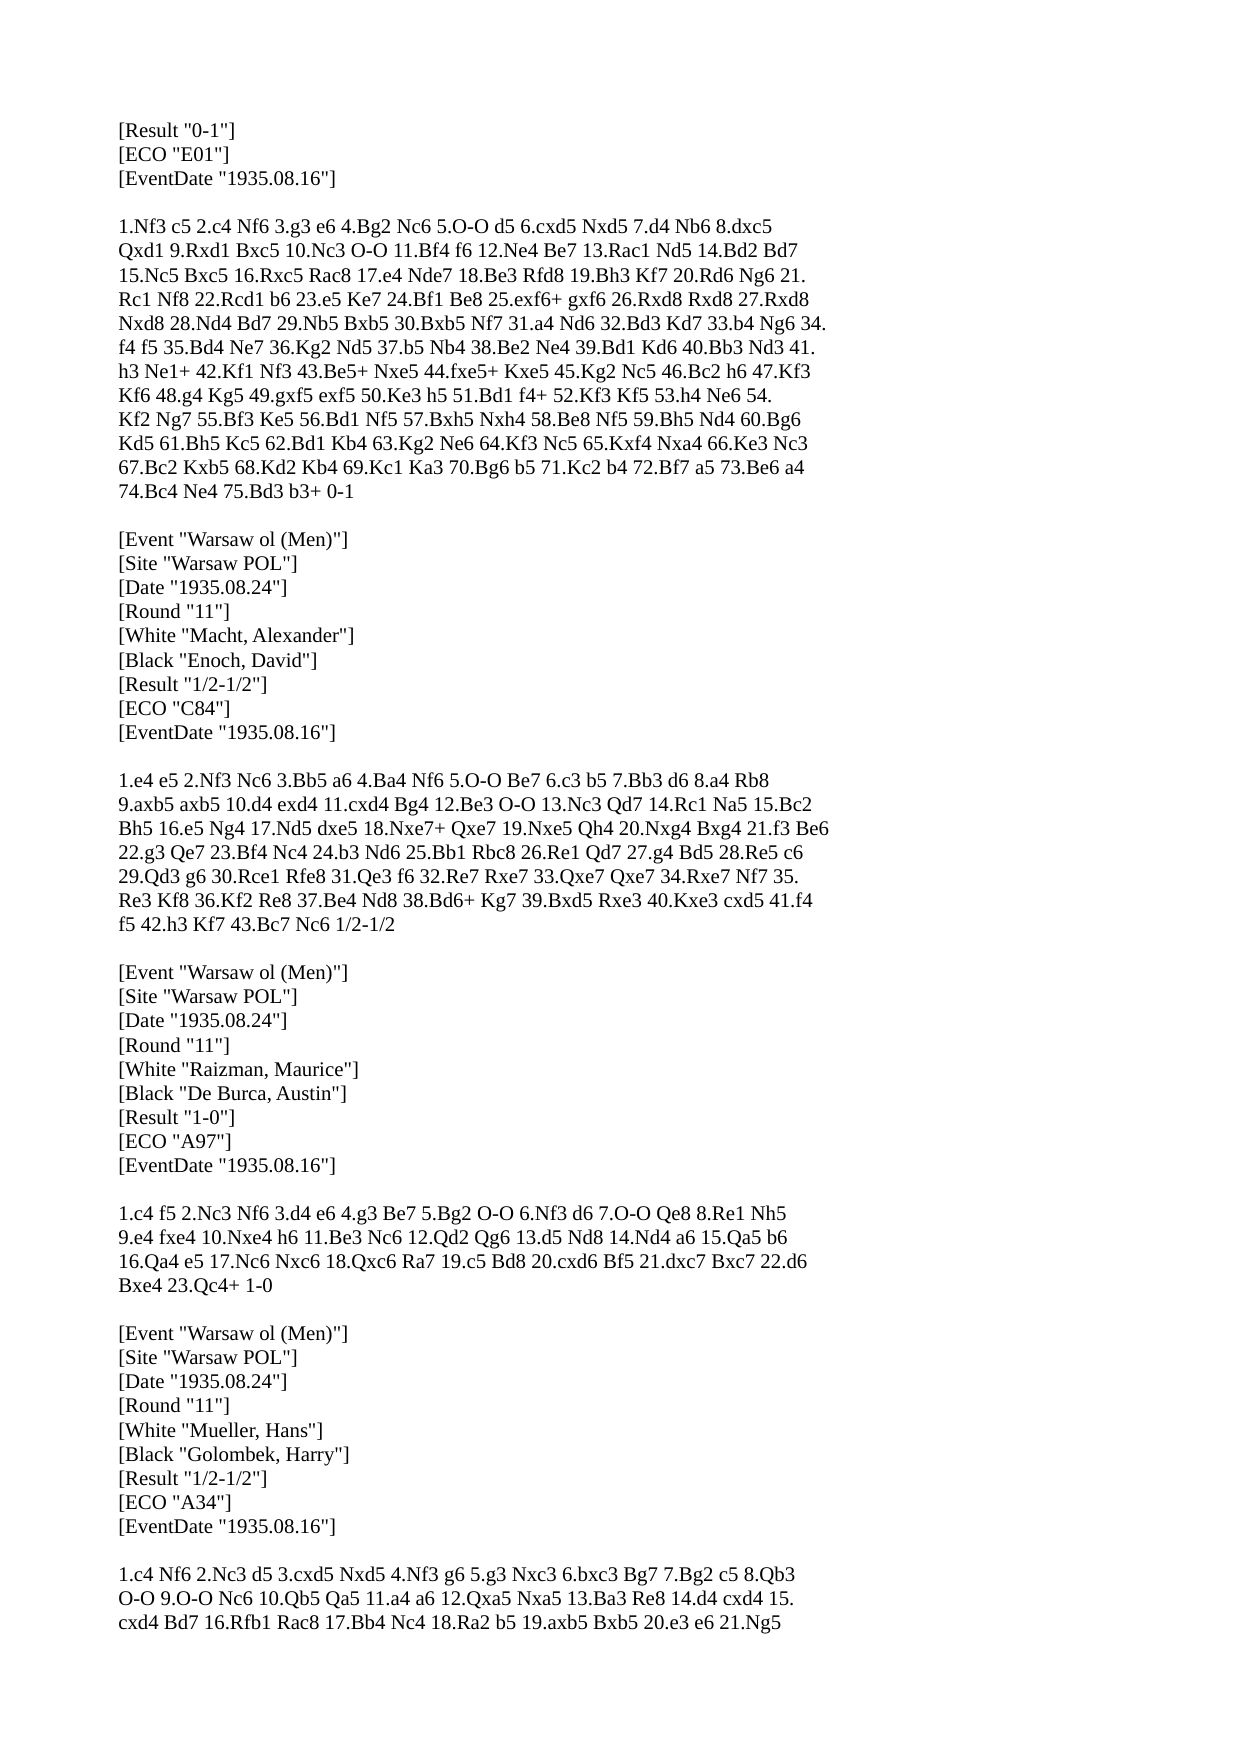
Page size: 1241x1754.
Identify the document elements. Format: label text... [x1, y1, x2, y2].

text [Black "Golombek, Harry"] [118, 1442, 1122, 1466]
text [ECO "E01"] [118, 142, 1122, 166]
text 1.c4 Nf6 2.Nc3 d5 3.cxd5 Nxd5 4.Nf3 g6 5.g3 Nxc3 6.bxc3 Bg7 7.Bg2 c5 8.Qb3 [118, 1562, 1122, 1586]
text [ECO "C84"] [118, 696, 1122, 720]
text 9.axb5 axb5 10.d4 exd4 11.cxd4 Bg4 12.Be3 O-O 13.Nc3 Qd7 14.Rc1 Na5 15.Bc2 [118, 792, 1122, 816]
text [Event "Warsaw ol (Men)"] [118, 1321, 1122, 1345]
text Qxd1 9.Rxd1 Bxc5 10.Nc3 O-O 11.Bf4 f6 12.Ne4 Be7 13.Rac1 Nd5 14.Bd2 Bd7 [118, 238, 1122, 262]
text Nxd8 28.Nd4 Bd7 29.Nb5 Bxb5 30.Bxb5 Nf7 31.a4 Nd6 32.Bd3 Kd7 33.b4 Ng6 34. [118, 311, 1122, 335]
text 1.e4 e5 2.Nf3 Nc6 3.Bb5 a6 4.Ba4 Nf6 5.O-O Be7 6.c3 b5 7.Bb3 d6 8.a4 Rb8 [118, 768, 1122, 792]
text 67.Bc2 Kxb5 68.Kd2 Kb4 69.Kc1 Ka3 70.Bg6 b5 71.Kc2 b4 72.Bf7 a5 73.Be6 a4 [118, 455, 1122, 479]
text [ECO "A34"] [118, 1490, 1122, 1514]
text f5 42.h3 Kf7 43.Bc7 Nc6 1/2-1/2 [118, 912, 1122, 936]
text [Site "Warsaw POL"] [118, 1345, 1122, 1369]
text O-O 9.O-O Nc6 10.Qb5 Qa5 11.a4 a6 12.Qxa5 Nxa5 13.Ba3 Re8 14.d4 cxd4 15. [118, 1586, 1122, 1610]
text Bh5 16.e5 Ng4 17.Nd5 dxe5 18.Nxe7+ Qxe7 19.Nxe5 Qh4 20.Nxg4 Bxg4 21.f3 Be6 [118, 816, 1122, 840]
text 1.Nf3 c5 2.c4 Nf6 3.g3 e6 4.Bg2 Nc6 5.O-O d5 6.cxd5 Nxd5 7.d4 Nb6 8.dxc5 [118, 214, 1122, 238]
text [Black "De Burca, Austin"] [118, 1081, 1122, 1105]
text [EventDate "1935.08.16"] [118, 1514, 1122, 1538]
text [EventDate "1935.08.16"] [118, 720, 1122, 744]
text Kf6 48.g4 Kg5 49.gxf5 exf5 50.Ke3 h5 51.Bd1 f4+ 52.Kf3 Kf5 53.h4 Ne6 54. [118, 383, 1122, 407]
text [Black "Enoch, David"] [118, 647, 1122, 672]
text [White "Macht, Alexander"] [118, 623, 1122, 647]
text [Date "1935.08.24"] [118, 575, 1122, 599]
text [Date "1935.08.24"] [118, 1369, 1122, 1393]
text 9.e4 fxe4 10.Nxe4 h6 11.Be3 Nc6 12.Qd2 Qg6 13.d5 Nd8 14.Nd4 a6 15.Qa5 b6 [118, 1225, 1122, 1249]
text [Result "1-0"] [118, 1105, 1122, 1129]
text [Site "Warsaw POL"] [118, 984, 1122, 1008]
text f4 f5 35.Bd4 Ne7 36.Kg2 Nd5 37.b5 Nb4 38.Be2 Ne4 39.Bd1 Kd6 40.Bb3 Nd3 41. [118, 335, 1122, 359]
text Kd5 61.Bh5 Kc5 62.Bd1 Kb4 63.Kg2 Ne6 64.Kf3 Nc5 65.Kxf4 Nxa4 66.Ke3 Nc3 [118, 431, 1122, 455]
text [Round "11"] [118, 599, 1122, 623]
text [White "Mueller, Hans"] [118, 1417, 1122, 1442]
text [Date "1935.08.24"] [118, 1008, 1122, 1032]
text [White "Raizman, Maurice"] [118, 1057, 1122, 1081]
text 15.Nc5 Bxc5 16.Rxc5 Rac8 17.e4 Nde7 18.Be3 Rfd8 19.Bh3 Kf7 20.Rd6 Ng6 21. [118, 262, 1122, 287]
text [Round "11"] [118, 1393, 1122, 1417]
text h3 Ne1+ 42.Kf1 Nf3 43.Be5+ Nxe5 44.fxe5+ Kxe5 45.Kg2 Nc5 46.Bc2 h6 47.Kf3 [118, 359, 1122, 383]
text [Event "Warsaw ol (Men)"] [118, 960, 1122, 984]
text 22.g3 Qe7 23.Bf4 Nc4 24.b3 Nd6 25.Bb1 Rbc8 26.Re1 Qd7 27.g4 Bd5 28.Re5 c6 [118, 840, 1122, 864]
text 29.Qd3 g6 30.Rce1 Rfe8 31.Qe3 f6 32.Re7 Rxe7 33.Qxe7 Qxe7 34.Rxe7 Nf7 35. [118, 864, 1122, 888]
text Rc1 Nf8 22.Rcd1 b6 23.e5 Ke7 24.Bf1 Be8 25.exf6+ gxf6 26.Rxd8 Rxd8 27.Rxd8 [118, 287, 1122, 311]
text Re3 Kf8 36.Kf2 Re8 37.Be4 Nd8 38.Bd6+ Kg7 39.Bxd5 Rxe3 40.Kxe3 cxd5 41.f4 [118, 888, 1122, 912]
text cxd4 Bd7 16.Rfb1 Rac8 17.Bb4 Nc4 18.Ra2 b5 19.axb5 Bxb5 20.e3 e6 21.Ng5 [118, 1610, 1122, 1634]
text [ECO "A97"] [118, 1129, 1122, 1153]
text [Result "1/2-1/2"] [118, 1466, 1122, 1490]
text 1.c4 f5 2.Nc3 Nf6 3.d4 e6 4.g3 Be7 5.Bg2 O-O 6.Nf3 d6 7.O-O Qe8 8.Re1 Nh5 [118, 1201, 1122, 1225]
text [Result "0-1"] [118, 118, 1122, 142]
text 74.Bc4 Ne4 75.Bd3 b3+ 0-1 [118, 479, 1122, 503]
text [Round "11"] [118, 1032, 1122, 1057]
text 16.Qa4 e5 17.Nc6 Nxc6 18.Qxc6 Ra7 19.c5 Bd8 20.cxd6 Bf5 21.dxc7 Bxc7 22.d6 [118, 1249, 1122, 1273]
text [EventDate "1935.08.16"] [118, 166, 1122, 190]
text [Result "1/2-1/2"] [118, 672, 1122, 696]
text Bxe4 23.Qc4+ 1-0 [118, 1273, 1122, 1297]
text [Event "Warsaw ol (Men)"] [118, 527, 1122, 551]
text [Site "Warsaw POL"] [118, 551, 1122, 575]
text [EventDate "1935.08.16"] [118, 1153, 1122, 1177]
text Kf2 Ng7 55.Bf3 Ke5 56.Bd1 Nf5 57.Bxh5 Nxh4 58.Be8 Nf5 59.Bh5 Nd4 60.Bg6 [118, 407, 1122, 431]
